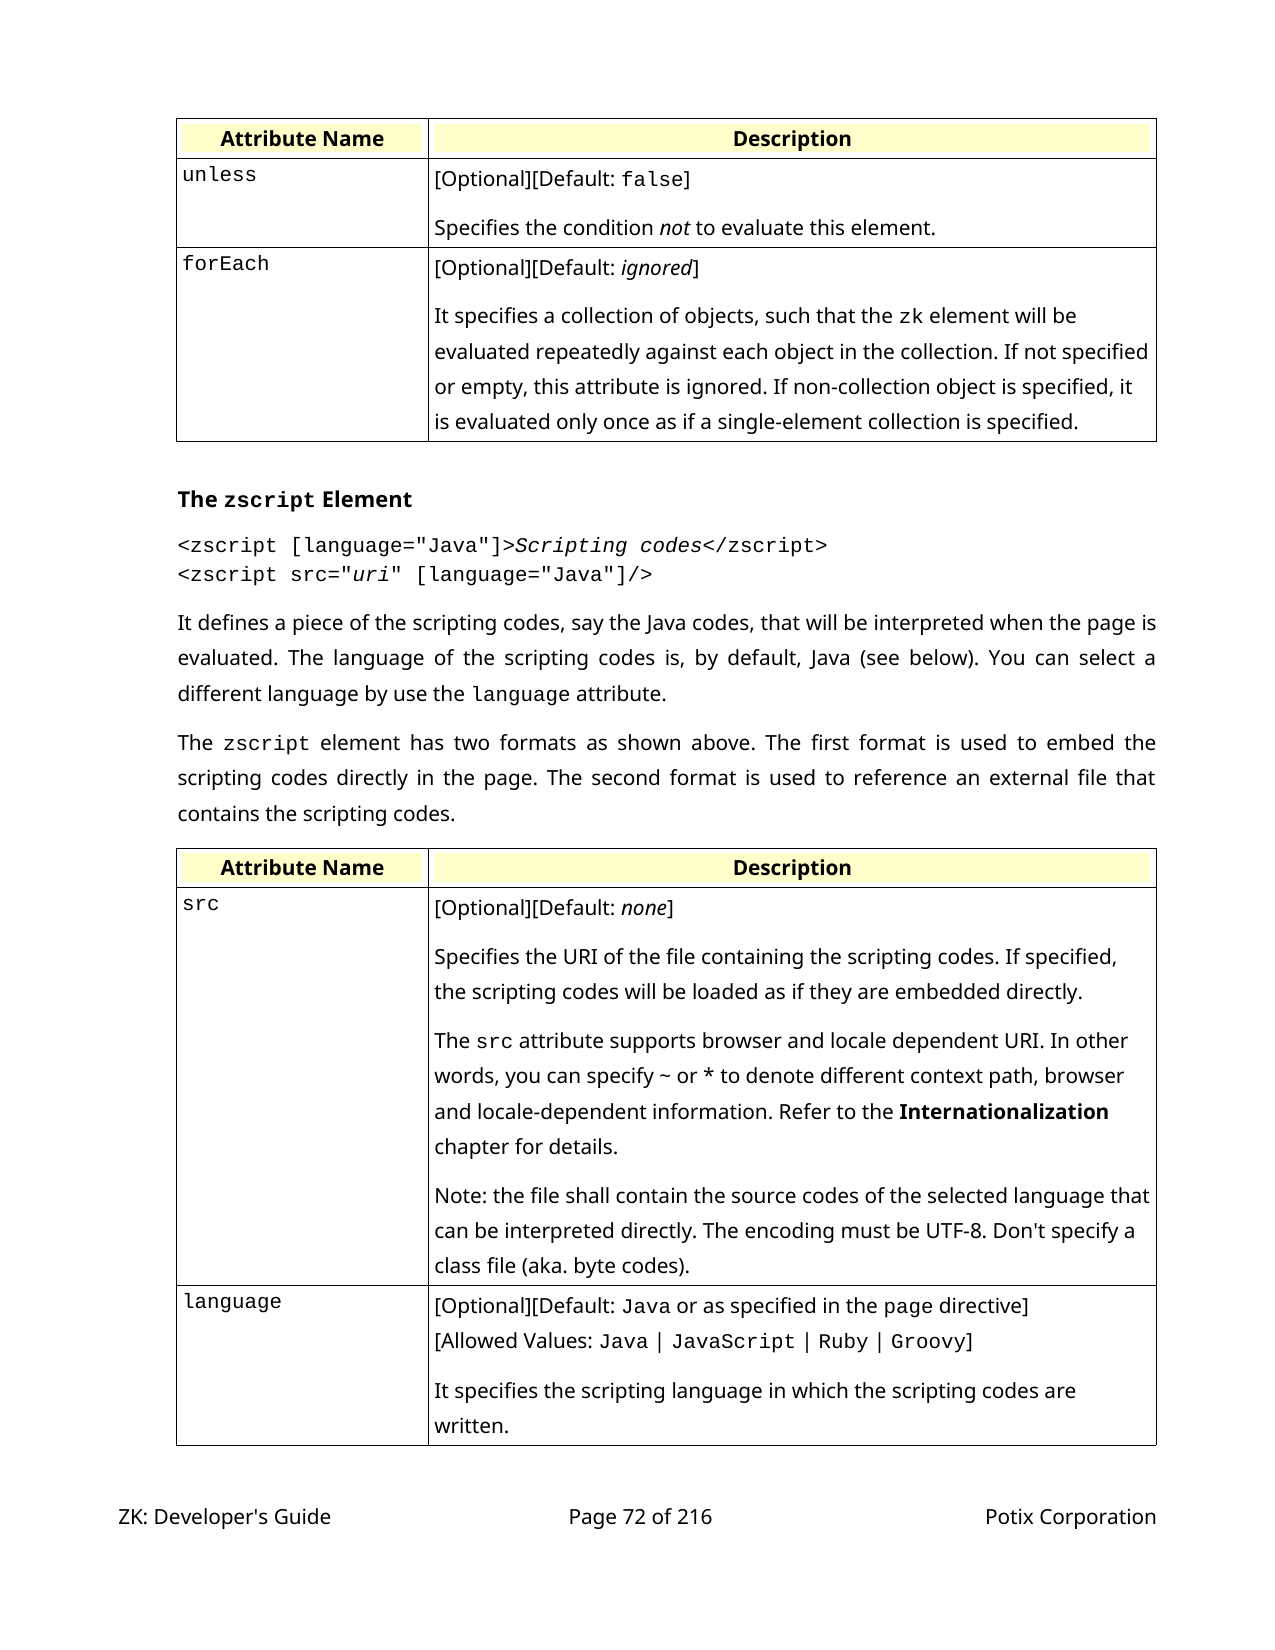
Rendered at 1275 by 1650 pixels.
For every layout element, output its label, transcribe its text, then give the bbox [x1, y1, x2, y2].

table_cell src [177, 888, 428, 1285]
table_cell [Optional][Default: ignored] It specifies a collection of objects, such that the zk element will be evaluated repeatedly against each object in the collection. If not specified or empty, this attribute is ignored. If non-collection object is specified, it is evaluated only once as if a single-element collection is specified. [429, 248, 1156, 441]
subtitle The zscript Element [177, 484, 1157, 514]
table_header Description [429, 849, 1156, 887]
table_header Attribute Name [177, 849, 428, 887]
table_cell [Optional][Default: none] Specifies the URI of the file containing the scripting codes. If specified, the scripting codes will be loaded as if they are embedded directly. The src attribute supports browser and locale dependent URI. In other words, you can specify ~ or * to denote different context path, browser and locale-dependent information. Refer to the Internationalization chapter for details. Note: the file shall contain the source codes of the selected language that can be interpreted directly. The encoding must be UTF-8. Don't specify a class file (aka. byte codes). [429, 888, 1156, 1285]
table_cell [Optional][Default: false] Specifies the condition not to evaluate this element. [429, 159, 1156, 247]
table_cell language [177, 1286, 428, 1445]
text It defines a piece of the scripting codes, say the Java codes, that will be interpreted when the page is evaluated. The language of the scripting codes is, by default, Java (see below). You can select a different language by use the language attribute. [177, 608, 1157, 707]
table_header Description [429, 119, 1156, 158]
table_cell [Optional][Default: Java or as specified in the page directive] [Allowed Values: Java | JavaScript | Ruby | Groovy] It specifies the scripting language in which the scripting codes are written. [429, 1286, 1156, 1445]
table_header Attribute Name [177, 119, 428, 158]
table_cell unless [177, 159, 428, 247]
text The zscript element has two formats as shown above. The first format is used to embed the scripting codes directly in the page. The second format is used to reference an external file that contains the scripting codes. [177, 728, 1157, 827]
text <zscript [language="Java"]>Scripting codes</zscript> <zscript src="uri" [language="Java"]/> [177, 535, 1157, 588]
table_cell forEach [177, 248, 428, 441]
